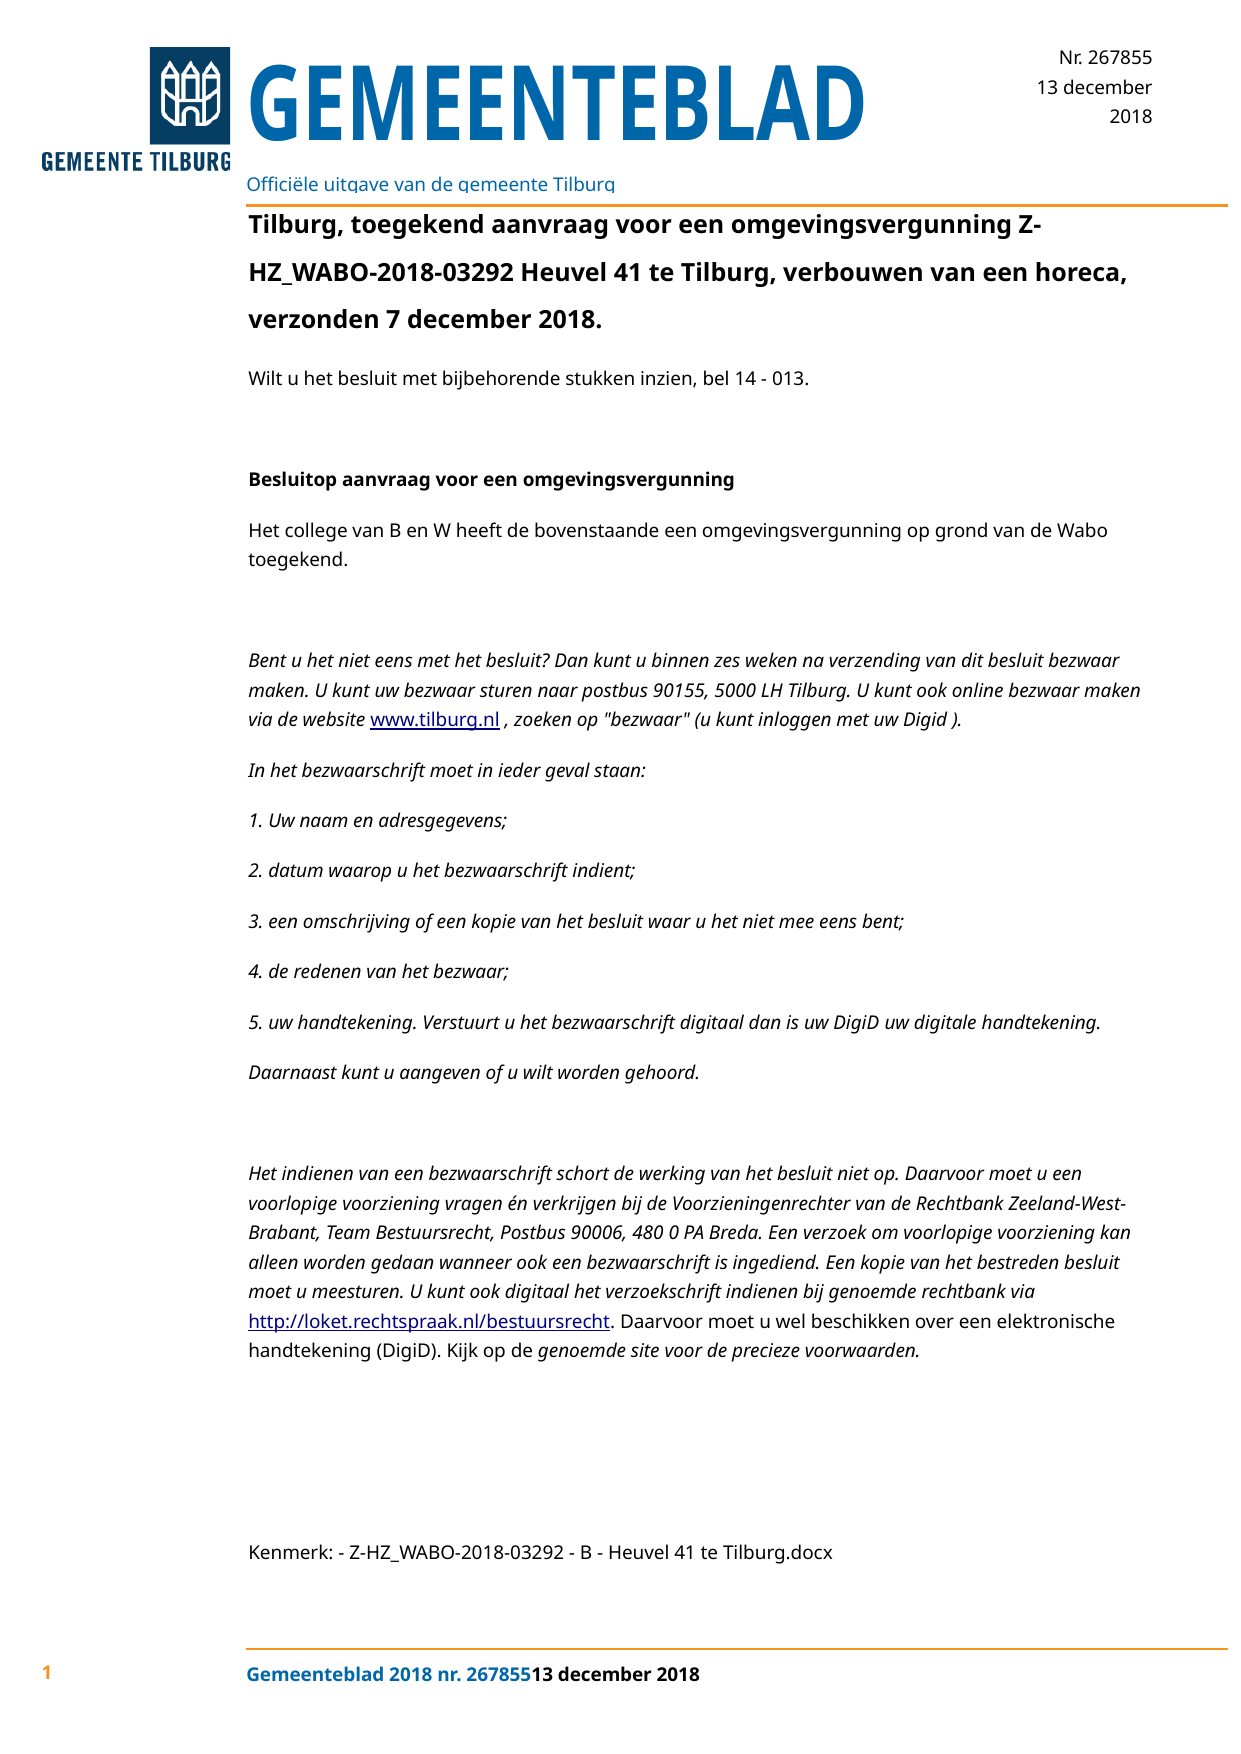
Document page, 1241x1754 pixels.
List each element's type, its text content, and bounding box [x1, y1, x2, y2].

text Daarnaast kunt u aangeven of u wilt worden gehoord. [248, 1059, 1152, 1085]
text Het indienen van een bezwaarschrift schort de werking van het besluit niet op. Daarvoor moet u een voorlopige voorziening vragen én verkrijgen bij de Voorzieningenrechter van de Rechtbank Zeeland-West-Brabant, Team Bestuursrecht, Postbus 90006, 480 0 PA Breda. Een verzoek om voorlopige voorziening kan alleen worden gedaan wanneer ook een bezwaarschrift is ingediend. Een kopie van het bestreden besluit moet u meesturen. U kunt ook digitaal het verzoekschrift indienen bij genoemde rechtbank via http://loket.rechtspraak.nl/bestuursrecht. Daarvoor moet u wel beschikken over een elektronische handtekening (DigiD). Kijk op de genoemde site voor de precieze voorwaarden. [248, 1160, 1152, 1363]
text 1. Uw naam en adresgegevens; [248, 807, 1152, 833]
text 3. een omschrijving of een kopie van het besluit waar u het niet mee eens bent; [248, 908, 1152, 934]
text Het college van B en W heeft de bovenstaande een omgevingsvergunning op grond van de Wabo toegekend. [248, 517, 1152, 572]
text Bent u het niet eens met het besluit? Dan kunt u binnen zes weken na verzending van dit besluit bezwaar maken. U kunt uw bezwaar sturen naar postbus 90155, 5000 LH Tilburg. U kunt ook online bezwaar maken via de website www.tilburg.nl , zoeken op "bezwaar" (u kunt inloggen met uw Digid ). [248, 647, 1152, 732]
text Kenmerk: - Z-HZ_WABO-2018-03292 - B - Heuvel 41 te Tilburg.docx [248, 1539, 1152, 1565]
text 5. uw handtekening. Verstuurt u het bezwaarschrift digitaal dan is uw DigiD uw digitale handtekening. [248, 1009, 1152, 1034]
text In het bezwaarschrift moet in ieder geval staan: [248, 757, 1152, 782]
text Wilt u het besluit met bijbehorende stukken inzien, bel 14 - 013. [248, 366, 1152, 391]
text Besluitop aanvraag voor een omgevingsvergunning [248, 466, 1152, 492]
text 2. datum waarop u het bezwaarschrift indient; [248, 858, 1152, 883]
text 4. de redenen van het bezwaar; [248, 958, 1152, 984]
text Tilburg, toegekend aanvraag voor een omgevingsvergunning Z-HZ_WABO-2018-03292 Heuvel 41 te Tilburg, verbouwen van een horeca, verzonden 7 december 2018. [248, 207, 1152, 336]
picture [41, 47, 231, 172]
